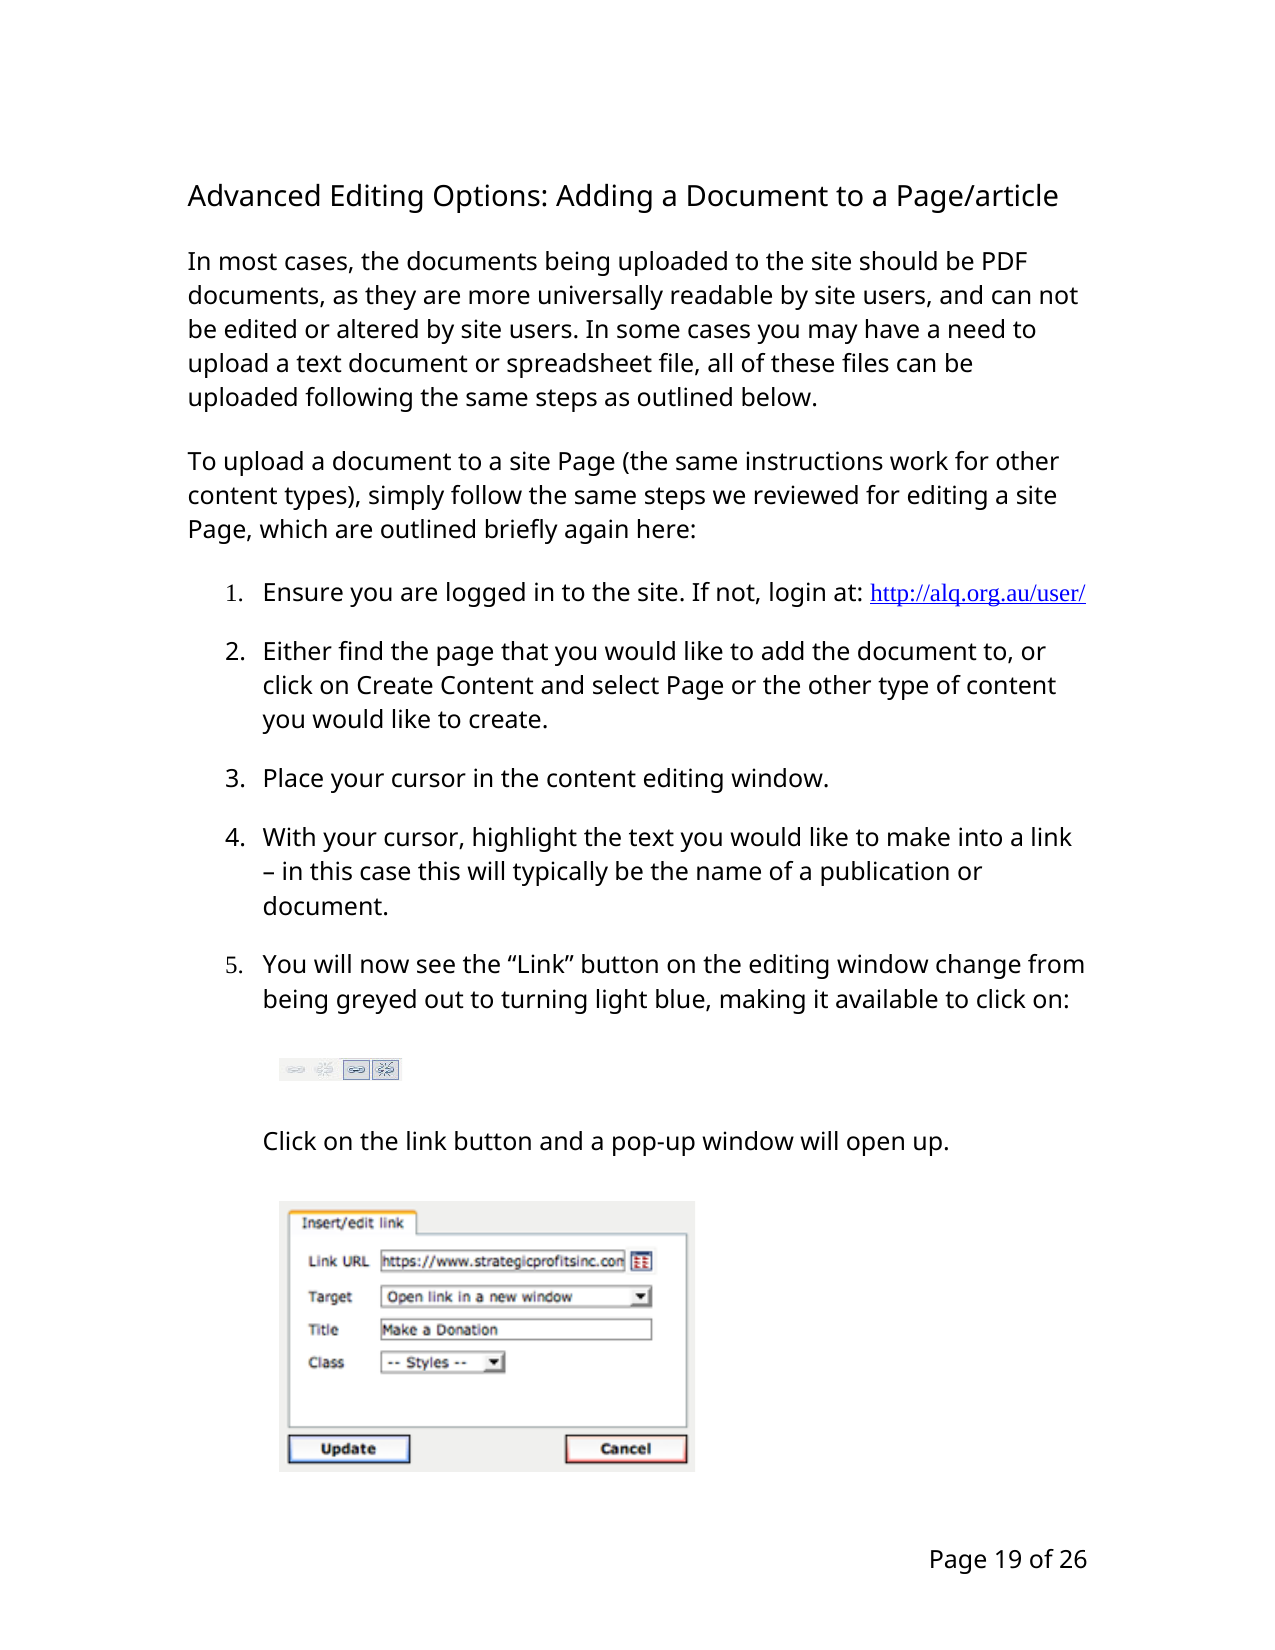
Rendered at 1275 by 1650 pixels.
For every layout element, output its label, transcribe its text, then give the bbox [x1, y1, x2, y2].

text To upload a document to a site Page (the same instructions work for other content types), simply follow the same steps we reviewed for editing a site Page, which are outlined briefly again here: [187, 443, 1087, 546]
list You will now see the “Link” button on the editing window change from being greyed out to turning light blue, making it available to click on: Click on the link button and a pop-up window will open up. [225, 947, 1087, 1480]
text In most cases, the documents being uploaded to the site should be PDF documents, as they are more universally readable by site users, and can not be edited or altered by site users. In some cases you may have a need to upload a text document or spreadsheet file, all of these files can be uploaded following the same steps as outlined below. [187, 244, 1087, 414]
list Place your cursor in the content editing window. [225, 761, 1087, 795]
picture [279, 1058, 403, 1081]
picture [279, 1201, 696, 1472]
list Ensure you are logged in to the site. If not, login at: http://alq.org.au/user/ [225, 575, 1087, 609]
list With your cursor, highlight the text you would like to make into a link – in this case this will typically be the name of a publication or document. [225, 820, 1087, 922]
list Either find the page that you would like to add the document to, or click on Create Content and select Page or the other type of content you would like to create. [225, 634, 1087, 736]
subtitle Advanced Editing Options: Adding a Document to a Page/article [187, 175, 1087, 215]
